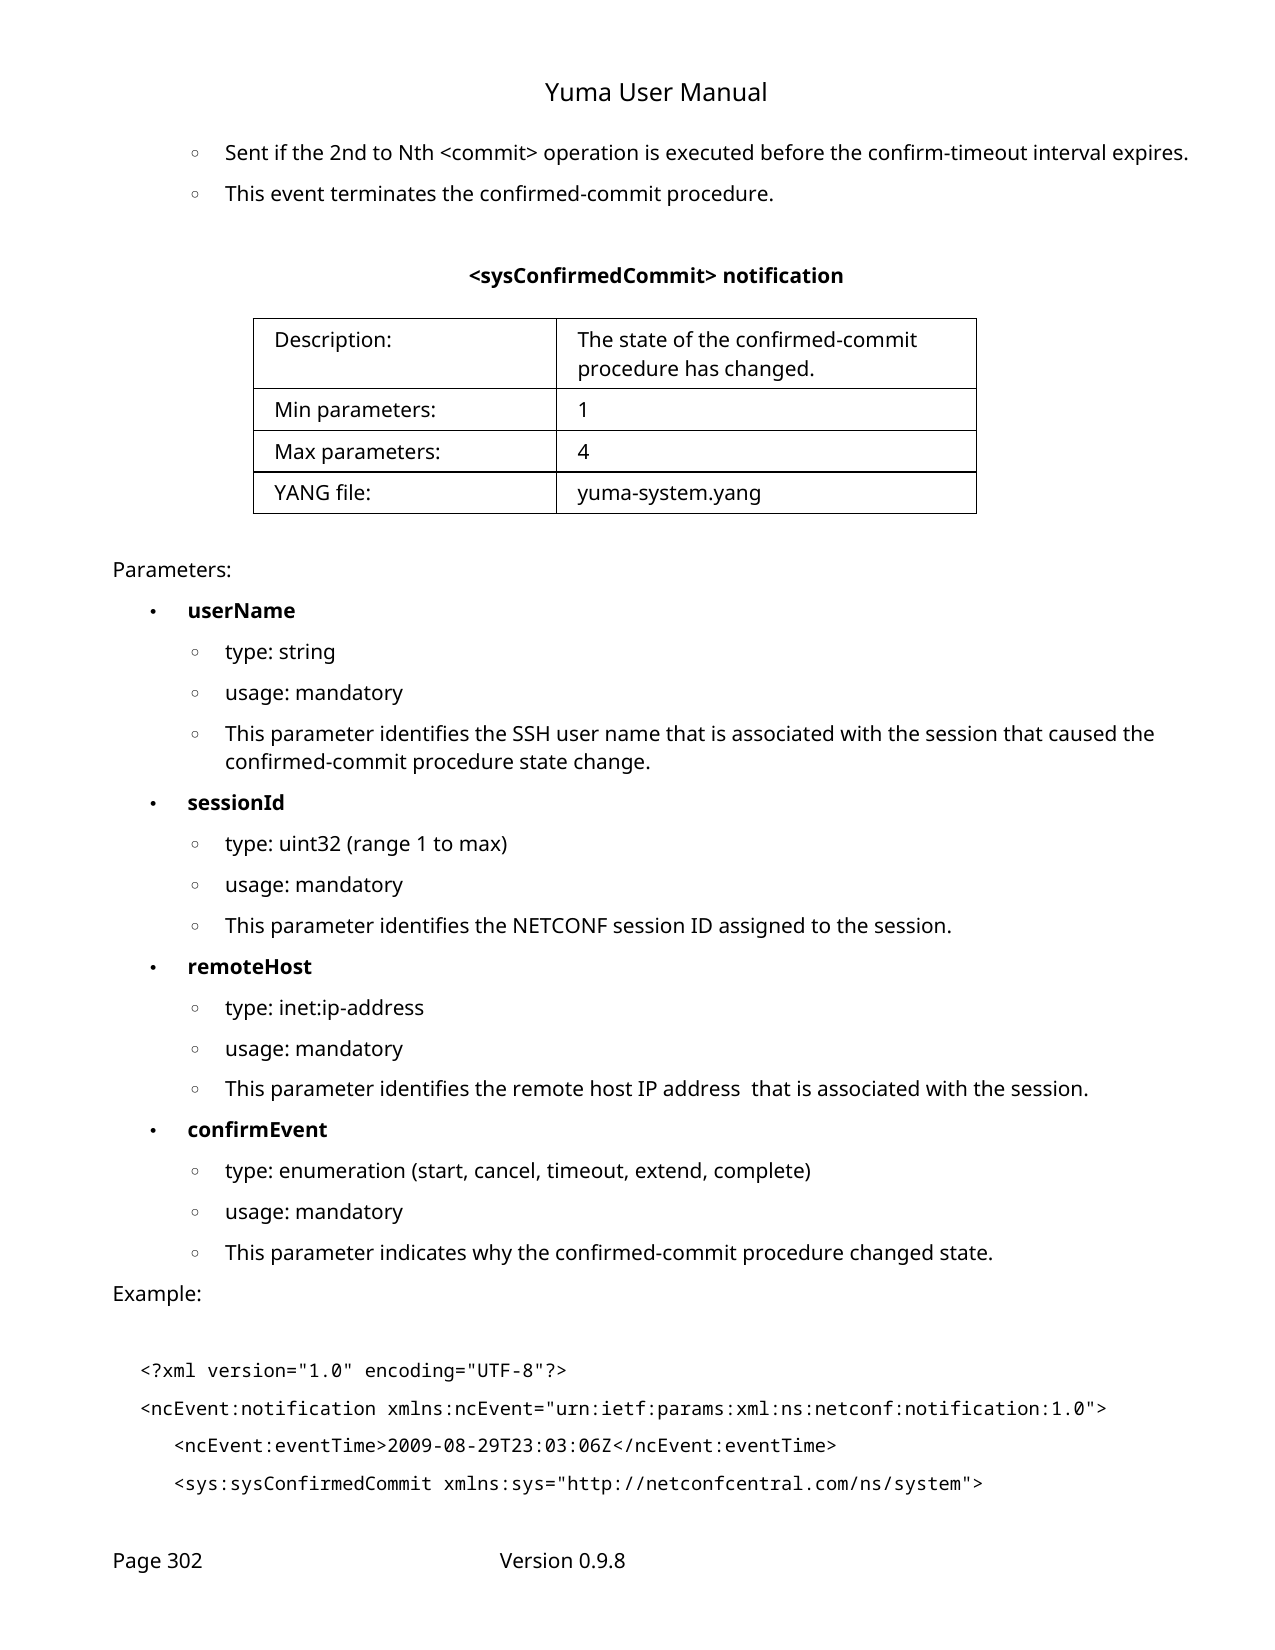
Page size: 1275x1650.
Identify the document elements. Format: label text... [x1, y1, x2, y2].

table_cell YANG file: [254, 473, 556, 513]
list This parameter identifies the SSH user name that is associated with the session that caused the confirmed-commit procedure state change. [187, 719, 1200, 776]
list usage: mandatory [187, 678, 1200, 706]
list sessionId [150, 788, 1200, 816]
table_cell 4 [557, 431, 976, 471]
table_cell yuma-system.yang [557, 473, 976, 513]
list This parameter indicates why the confirmed-commit procedure changed state. [187, 1238, 1200, 1267]
list This parameter identifies the remote host IP address that is associated with the session. [187, 1074, 1200, 1103]
text Parameters: [112, 555, 1200, 583]
text <?xml version="1.0" encoding="UTF-8"?> [139, 1358, 1200, 1383]
list type: inet:ip-address [187, 993, 1200, 1021]
list type: uint32 (range 1 to max) [187, 829, 1200, 857]
list userName [150, 596, 1200, 624]
list Sent if the 2nd to Nth <commit> operation is executed before the confirm-timeout interval expires. [187, 138, 1200, 167]
text Example: [112, 1279, 1200, 1308]
table_cell Min parameters: [254, 389, 556, 430]
table_cell Max parameters: [254, 431, 556, 471]
list usage: mandatory [187, 1034, 1200, 1062]
list usage: mandatory [187, 1197, 1200, 1226]
table_header Description: [254, 319, 556, 388]
list usage: mandatory [187, 870, 1200, 898]
text <sys:sysConfirmedCommit xmlns:sys="http://netconfcentral.com/ns/system"> [139, 1470, 1200, 1496]
table_cell 1 [557, 389, 976, 430]
list remoteHost [150, 952, 1200, 980]
list type: enumeration (start, cancel, timeout, extend, complete) [187, 1156, 1200, 1185]
list This event terminates the confirmed-commit procedure. [187, 179, 1200, 208]
list This parameter identifies the NETCONF session ID assigned to the session. [187, 911, 1200, 939]
list confirmEvent [150, 1116, 1200, 1144]
subtitle <sysConfirmedCommit> notification [127, 261, 1185, 290]
list type: string [187, 637, 1200, 665]
text <ncEvent:notification xmlns:ncEvent="urn:ietf:params:xml:ns:netconf:notification:1.0"> [139, 1395, 1200, 1421]
table_header The state of the confirmed-commit procedure has changed. [557, 319, 976, 388]
text <ncEvent:eventTime>2009-08-29T23:03:06Z</ncEvent:eventTime> [139, 1433, 1200, 1458]
